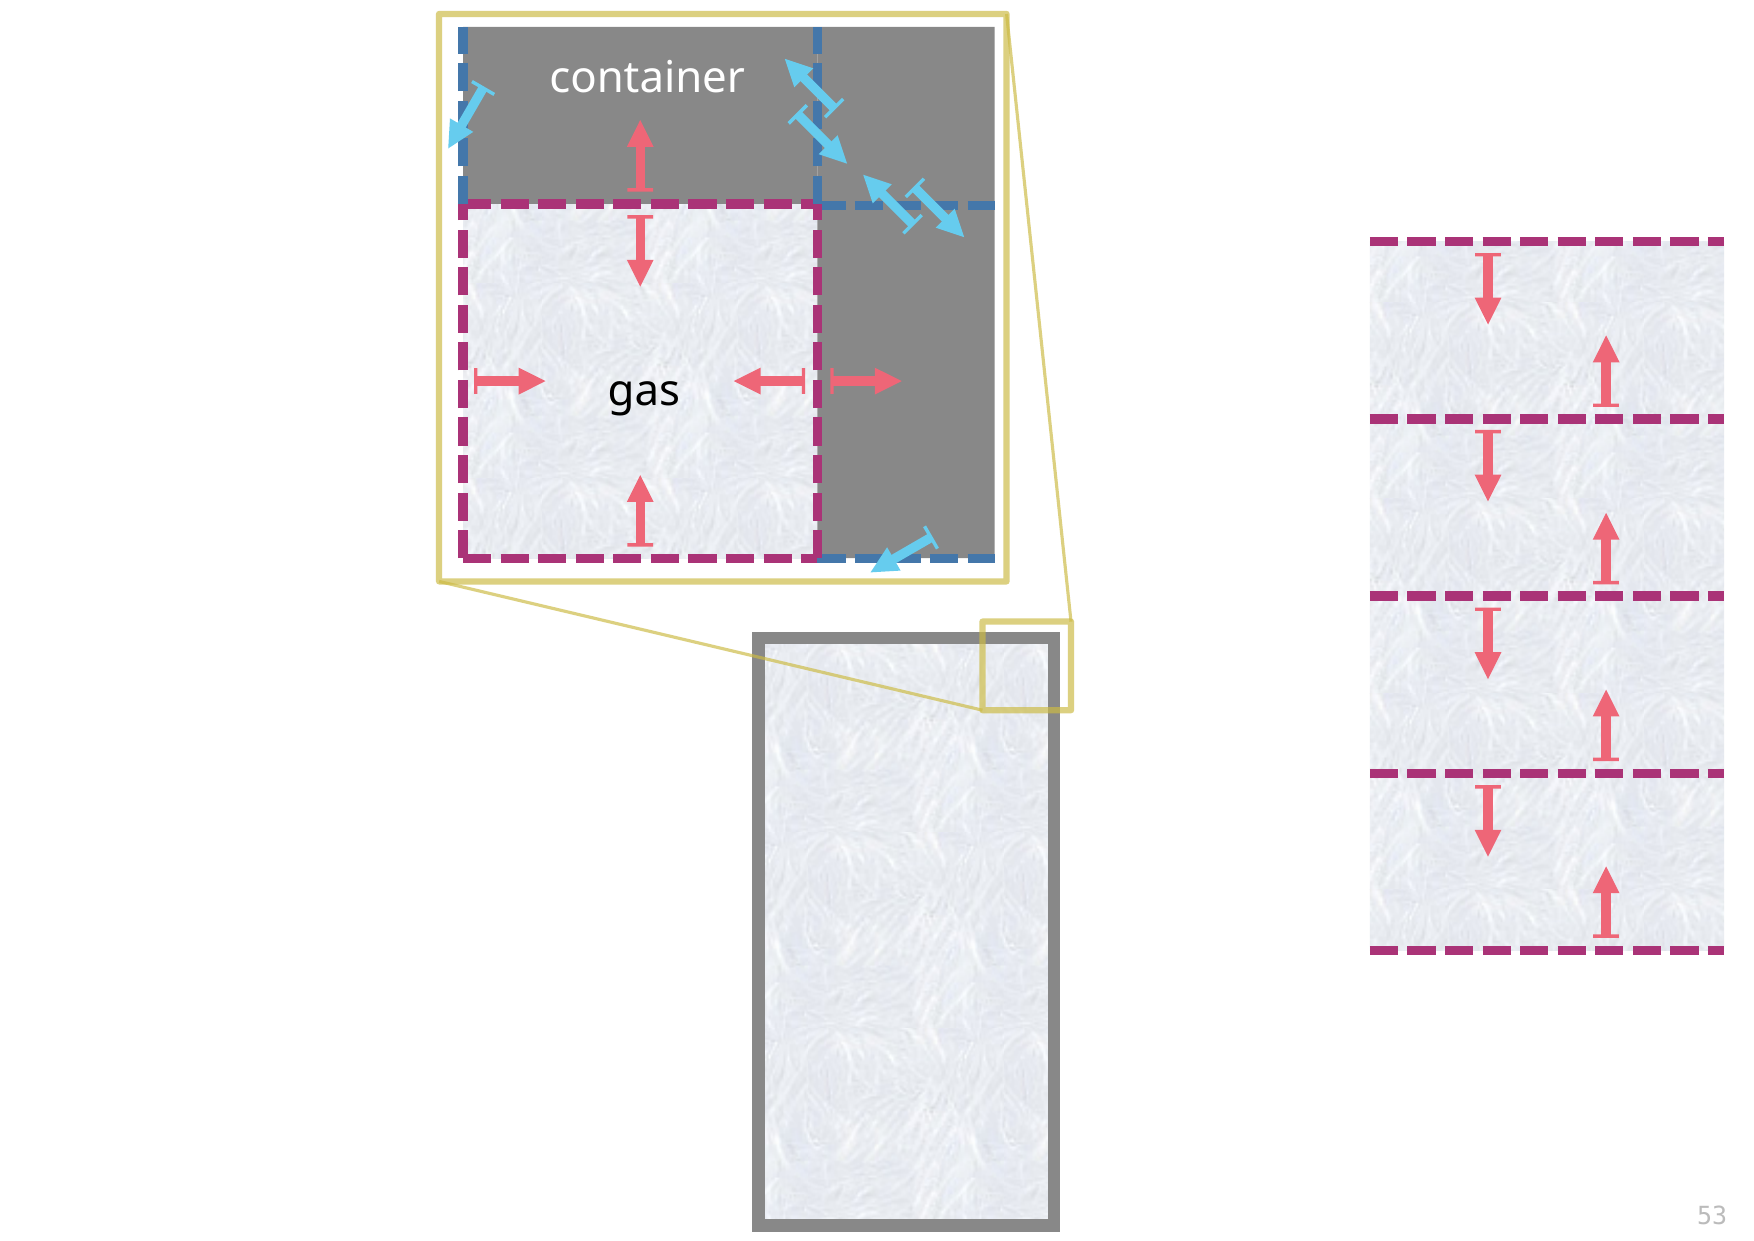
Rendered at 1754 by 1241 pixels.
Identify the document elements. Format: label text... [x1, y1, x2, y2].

text_box [463, 26, 995, 559]
text_box [1369, 241, 1725, 951]
text_box [986, 644, 1048, 707]
text_box container [534, 38, 746, 97]
text_box [765, 661, 1048, 1219]
text_box [765, 644, 979, 707]
text_box gas [593, 351, 688, 410]
